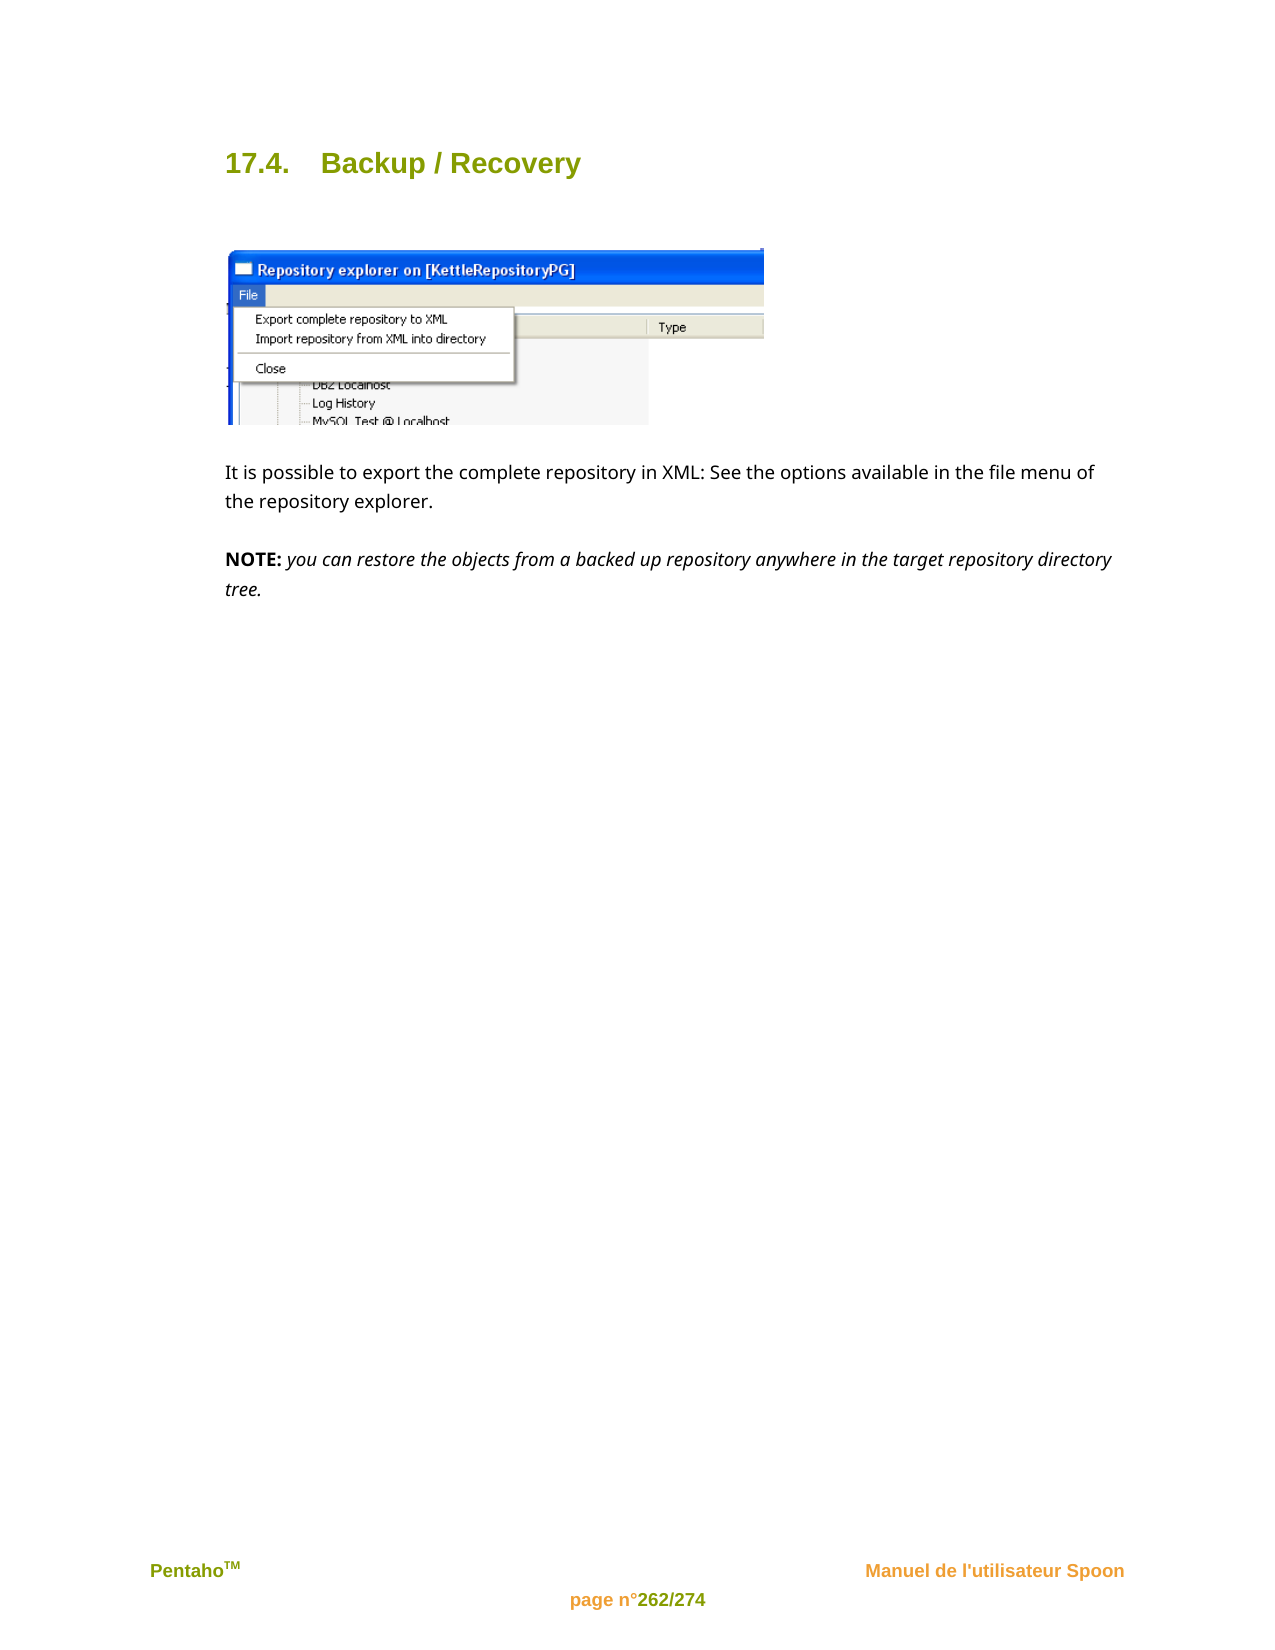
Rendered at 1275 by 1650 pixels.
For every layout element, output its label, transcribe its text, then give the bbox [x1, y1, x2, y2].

text It is possible to export the complete repository in XML: See the options available in the file menu of the repository explorer. [225, 209, 1125, 514]
subtitle Backup / Recovery [225, 150, 1125, 179]
text NOTE: you can restore the objects from a backed up repository anywhere in the target repository directory tree. [225, 543, 1125, 602]
picture [226, 248, 764, 425]
